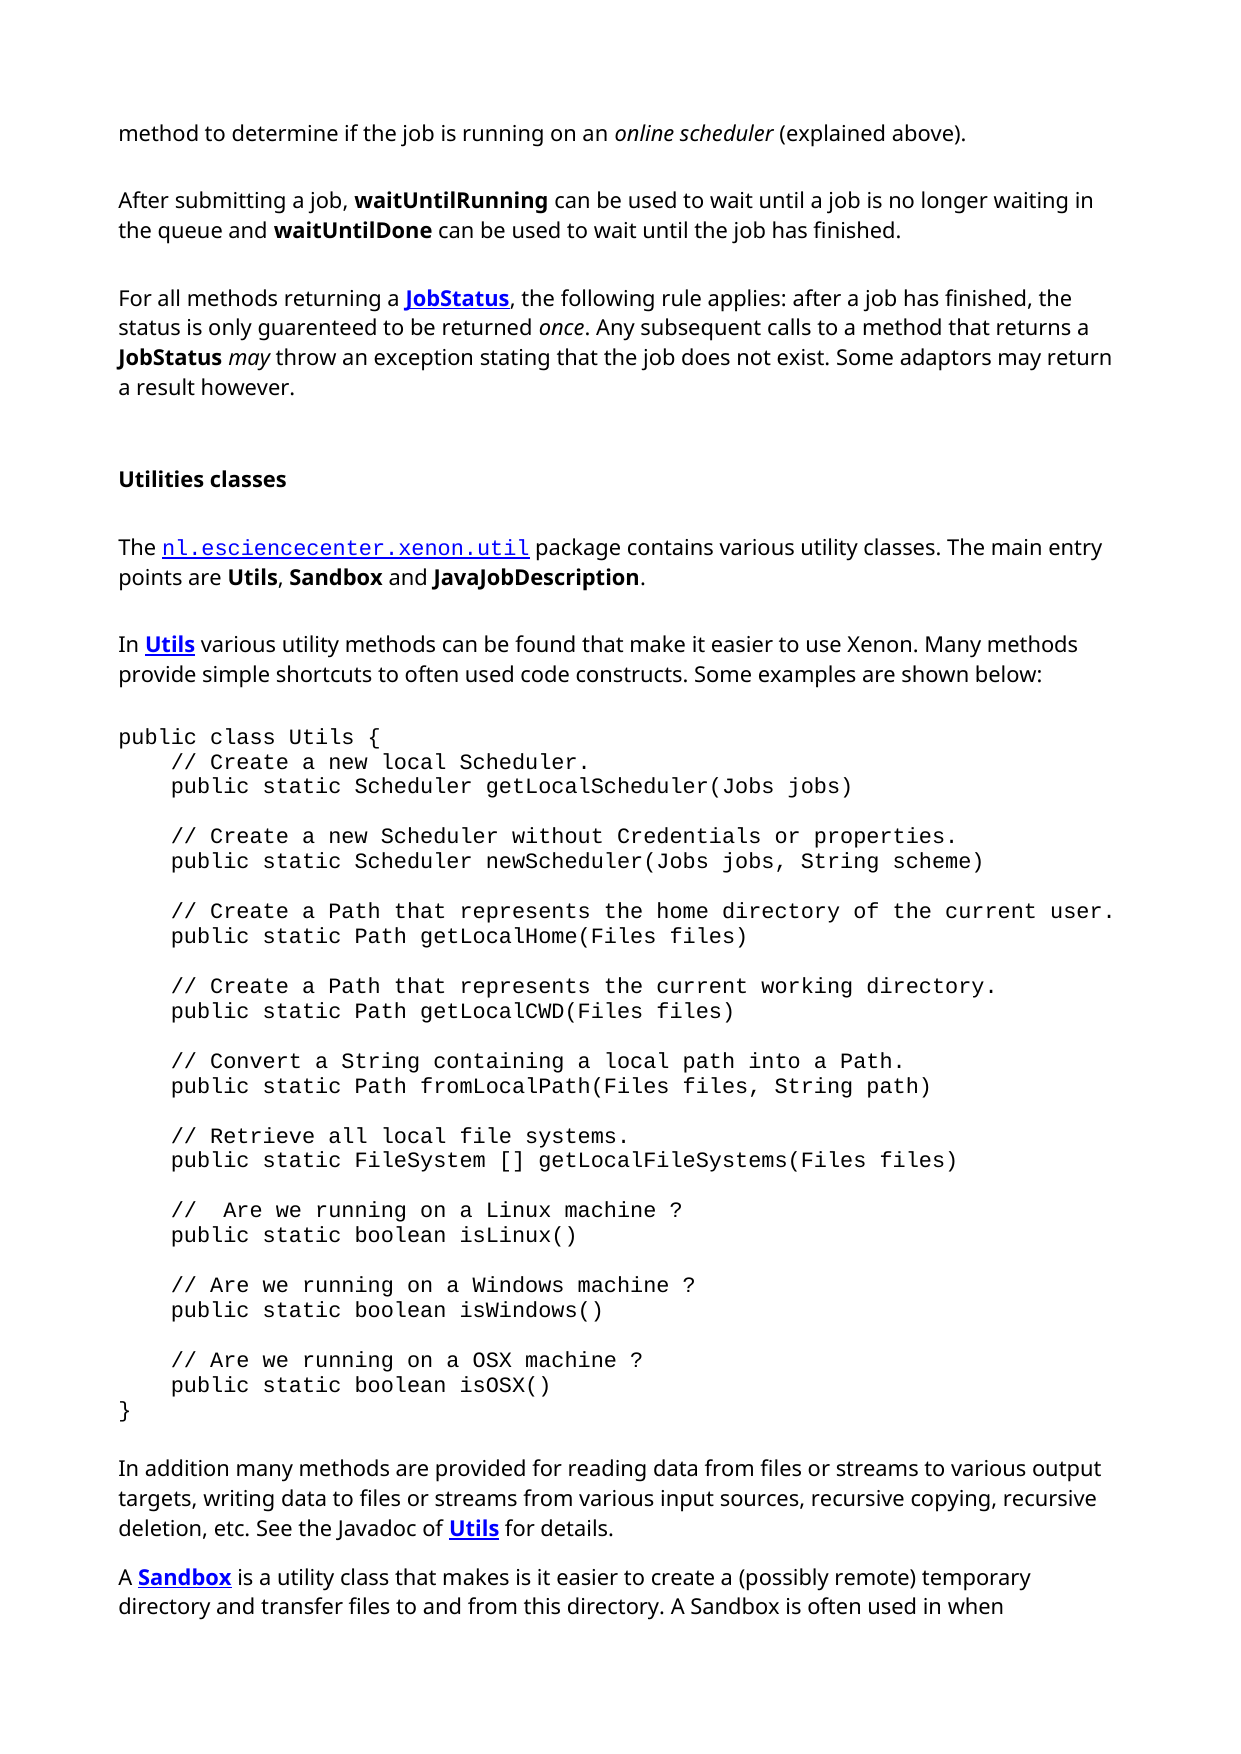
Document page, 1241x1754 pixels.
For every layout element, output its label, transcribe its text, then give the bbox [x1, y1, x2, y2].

text // Create a Path that represents the current working directory. [118, 975, 1122, 1000]
text // Create a new local Scheduler. [118, 751, 1122, 776]
text public static FileSystem [] getLocalFileSystems(Files files) [118, 1149, 1122, 1174]
text // Are we running on a OSX machine ? [118, 1349, 1122, 1374]
text In Utils various utility methods can be found that make it easier to use Xenon. Many methods provide simple shortcuts to often used code constructs. Some examples are shown below: [118, 629, 1122, 688]
text // Convert a String containing a local path into a Path. [118, 1050, 1122, 1075]
text public static boolean isWindows() [118, 1299, 1122, 1324]
text public static Path getLocalCWD(Files files) [118, 1000, 1122, 1025]
text Utilities classes [118, 464, 1122, 494]
text // Are we running on a Linux machine ? [118, 1199, 1122, 1224]
text The nl.esciencecenter.xenon.util package contains various utility classes. The main entry points are Utils, Sandbox and JavaJobDescription. [118, 532, 1122, 591]
text // Are we running on a Windows machine ? [118, 1274, 1122, 1299]
text public static Path fromLocalPath(Files files, String path) [118, 1075, 1122, 1099]
text // Retrieve all local file systems. [118, 1125, 1122, 1149]
text public static Path getLocalHome(Files files) [118, 925, 1122, 950]
text For all methods returning a JobStatus, the following rule applies: after a job has finished, the status is only guarenteed to be returned once. Any subsequent calls to a method that returns a JobStatus may throw an exception stating that the job does not exist. Some adaptors may return a result however. [118, 282, 1122, 427]
text public static boolean isOSX() [118, 1374, 1122, 1399]
text // Create a new Scheduler without Credentials or properties. [118, 826, 1122, 850]
text // Create a Path that represents the home directory of the current user. [118, 900, 1122, 925]
text A Sandbox is a utility class that makes is it easier to create a (possibly remote) temporary directory and transfer files to and from this directory. A Sandbox is often used in when [118, 1561, 1122, 1621]
text public static Scheduler getLocalScheduler(Jobs jobs) [118, 776, 1122, 800]
text In addition many methods are provided for reading data from files or streams to various output targets, writing data to files or streams from various input sources, recursive copying, recursive deletion, etc. See the Javadoc of Utils for details. [118, 1453, 1122, 1543]
text public static boolean isLinux() [118, 1224, 1122, 1249]
text } [118, 1399, 1122, 1423]
text public class Utils { [118, 726, 1122, 751]
text method to determine if the job is running on an online scheduler (explained above). [118, 118, 1122, 148]
text After submitting a job, waitUntilRunning can be used to wait until a job is no longer waiting in the queue and waitUntilDone can be used to wait until the job has finished. [118, 185, 1122, 245]
text public static Scheduler newScheduler(Jobs jobs, String scheme) [118, 850, 1122, 875]
